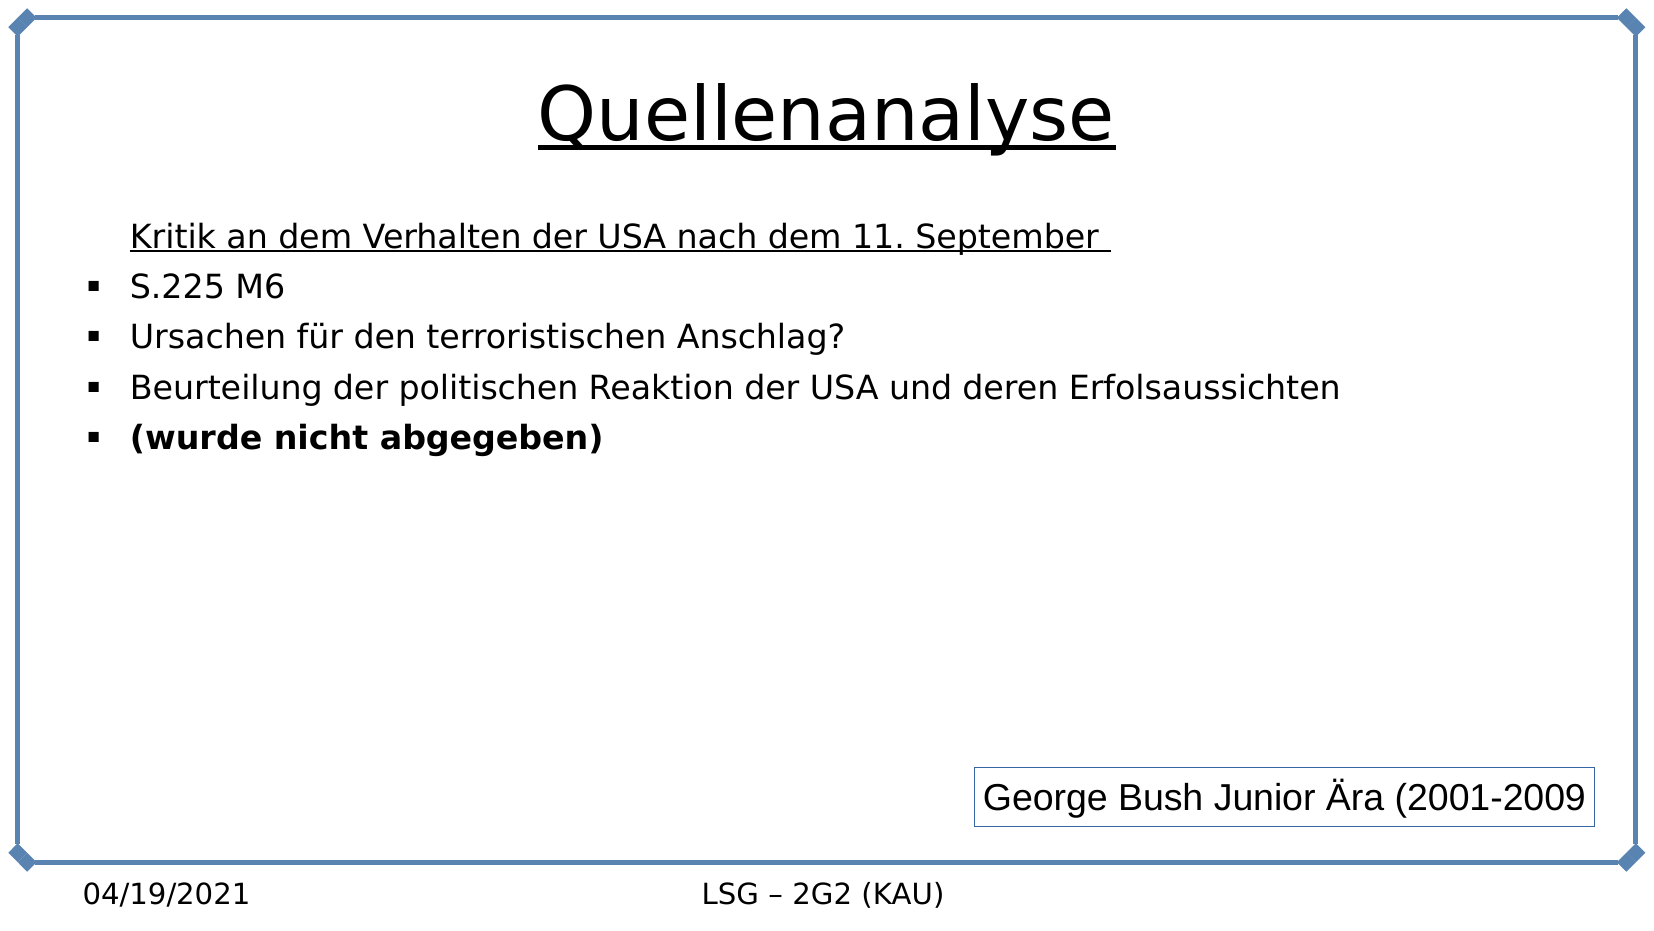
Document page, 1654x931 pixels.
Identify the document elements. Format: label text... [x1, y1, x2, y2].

text_box George Bush Junior Ära (2001-2009 [974, 767, 1595, 827]
title Quellenanalyse [82, 37, 1571, 193]
list Kritik an dem Verhalten der USA nach dem 11. September S.225 M6 Ursachen für den terroristischen Anschlag? Beurteilung der politischen Reaktion der USA und deren Erfolsaussichten (wurde nicht abgegeben) [82, 217, 1571, 758]
